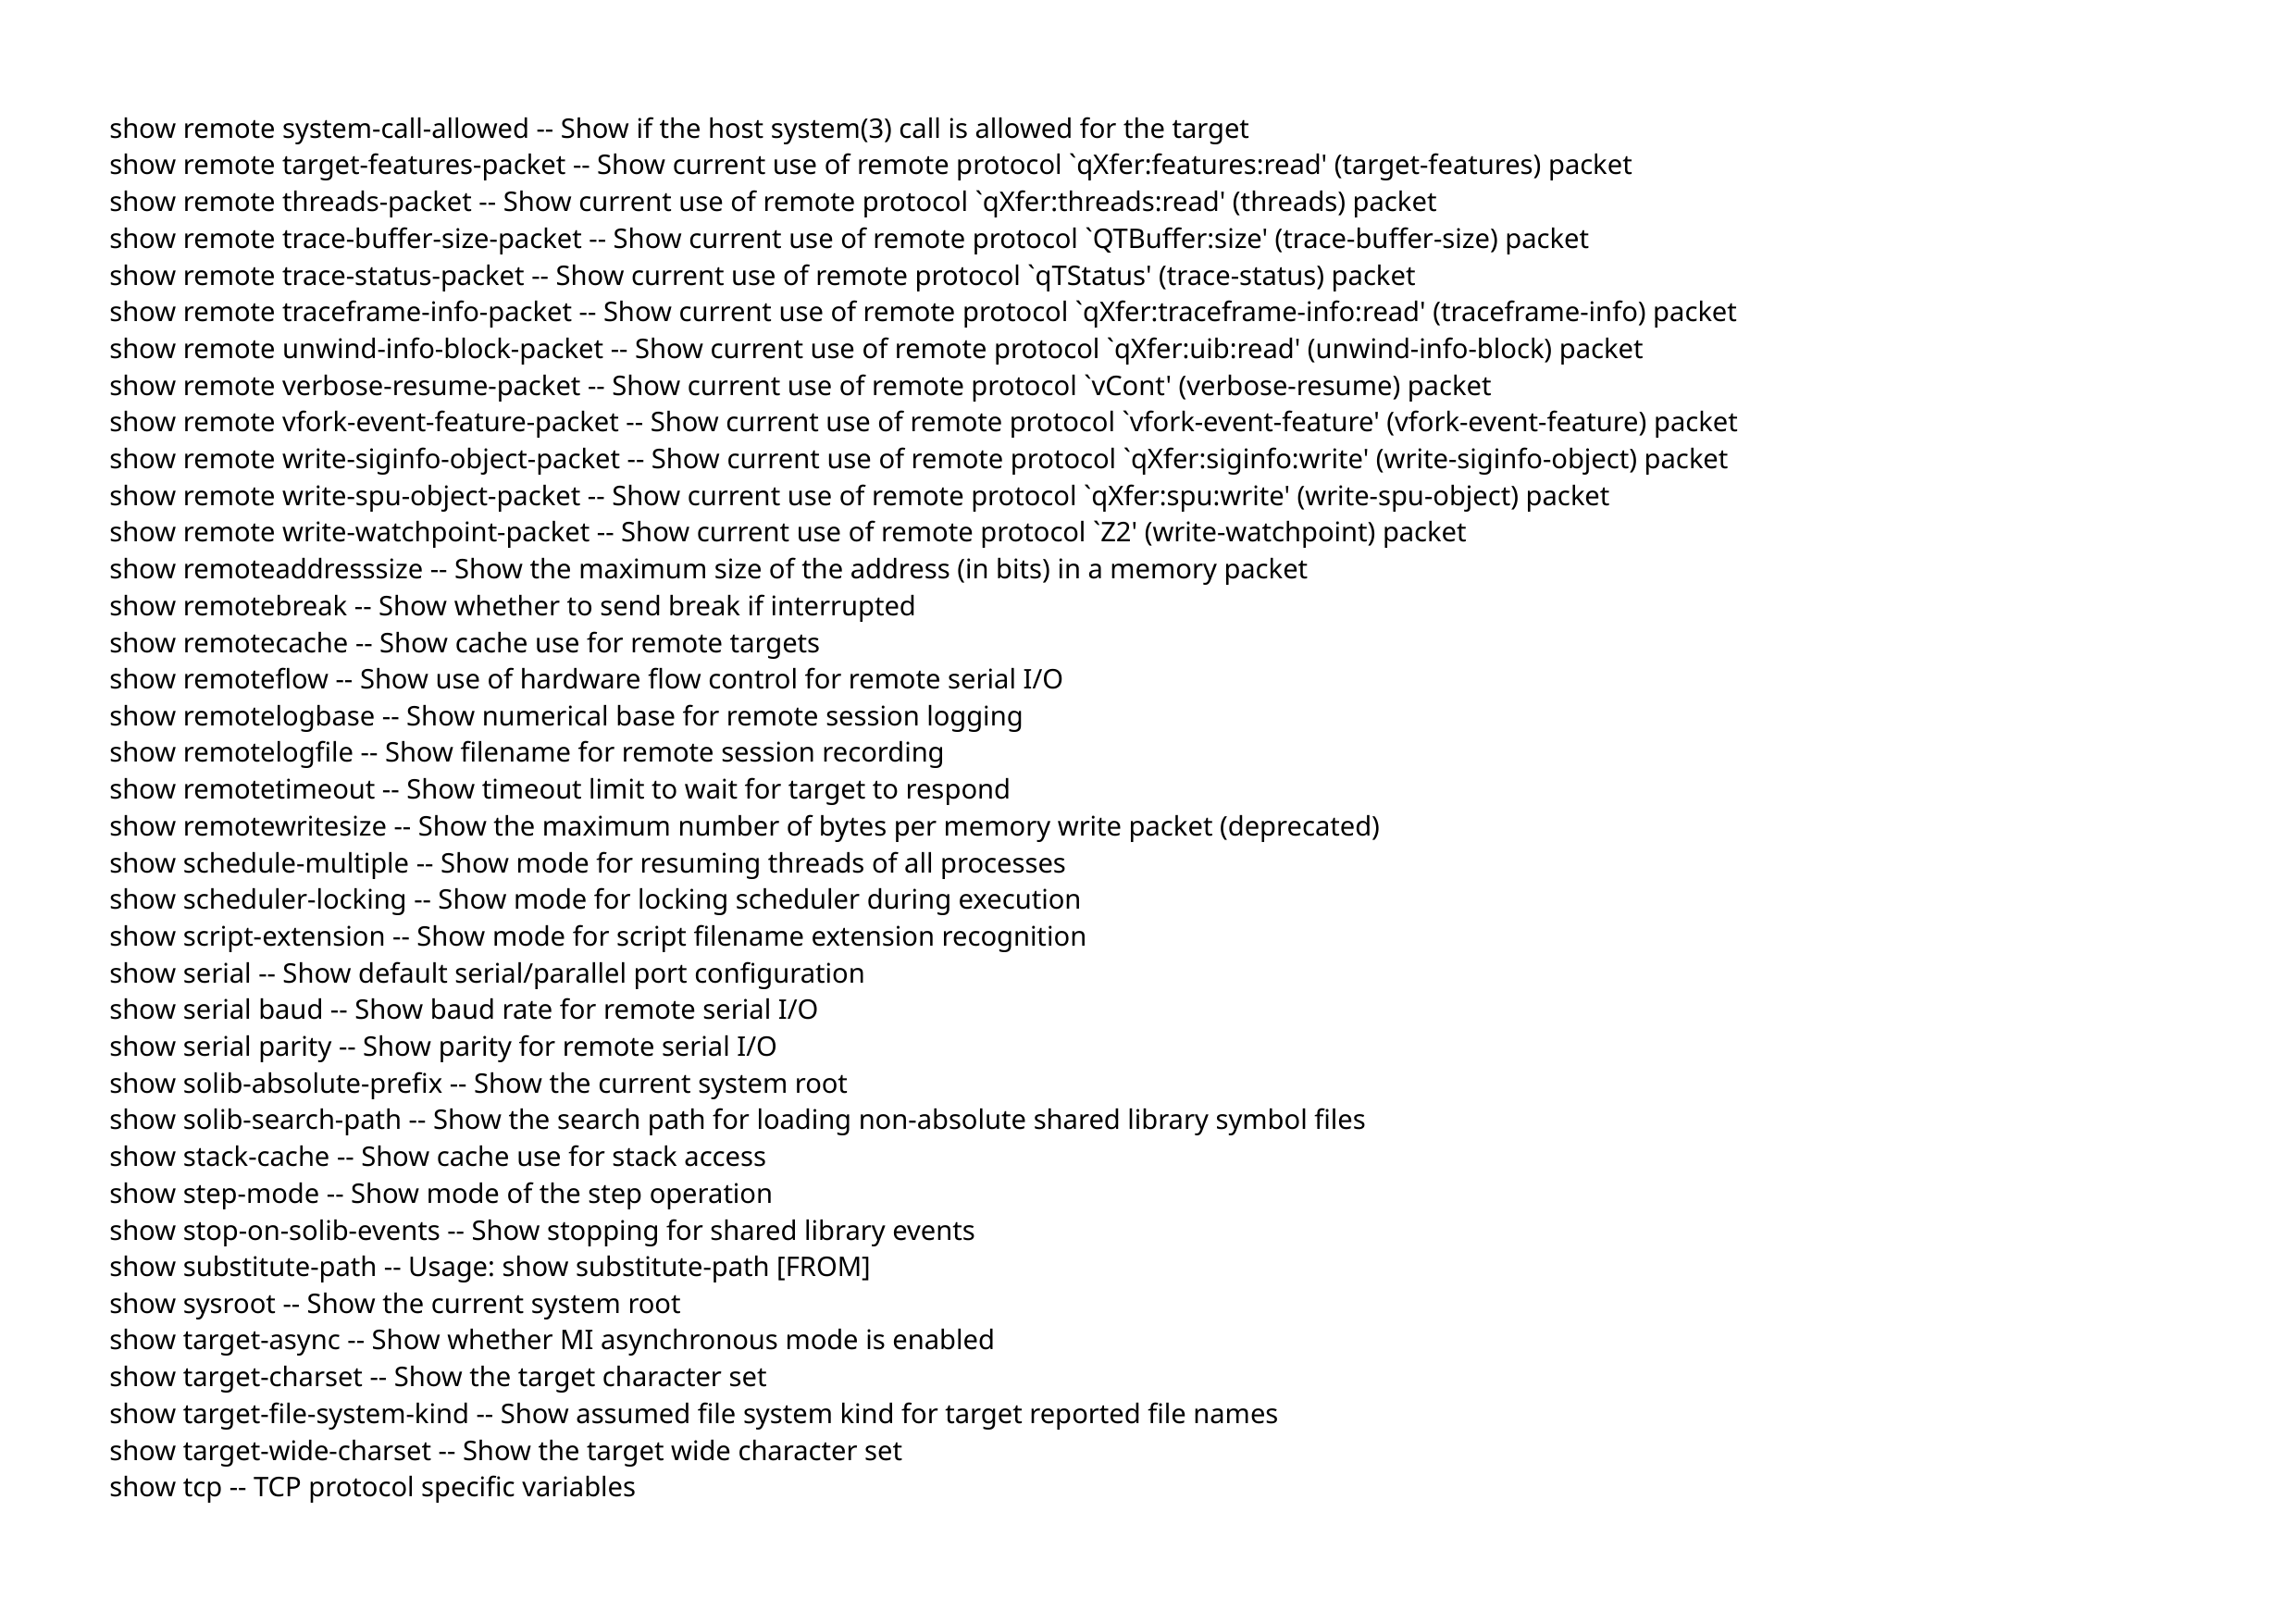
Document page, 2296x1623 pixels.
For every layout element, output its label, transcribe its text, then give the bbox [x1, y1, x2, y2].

text show remote system-call-allowed -- Show if the host system(3) call is allowed for the target show remote target-features-packet -- Show current use of remote protocol `qXfer:features:read' (target-features) packet show remote threads-packet -- Show current use of remote protocol `qXfer:threads:read' (threads) packet show remote trace-buffer-size-packet -- Show current use of remote protocol `QTBuffer:size' (trace-buffer-size) packet show remote trace-status-packet -- Show current use of remote protocol `qTStatus' (trace-status) packet show remote traceframe-info-packet -- Show current use of remote protocol `qXfer:traceframe-info:read' (traceframe-info) packet show remote unwind-info-block-packet -- Show current use of remote protocol `qXfer:uib:read' (unwind-info-block) packet show remote verbose-resume-packet -- Show current use of remote protocol `vCont' (verbose-resume) packet show remote vfork-event-feature-packet -- Show current use of remote protocol `vfork-event-feature' (vfork-event-feature) packet show remote write-siginfo-object-packet -- Show current use of remote protocol `qXfer:siginfo:write' (write-siginfo-object) packet show remote write-spu-object-packet -- Show current use of remote protocol `qXfer:spu:write' (write-spu-object) packet show remote write-watchpoint-packet -- Show current use of remote protocol `Z2' (write-watchpoint) packet show remoteaddresssize -- Show the maximum size of the address (in bits) in a memory packet show remotebreak -- Show whether to send break if interrupted show remotecache -- Show cache use for remote targets show remoteflow -- Show use of hardware flow control for remote serial I/O show remotelogbase -- Show numerical base for remote session logging show remotelogfile -- Show filename for remote session recording show remotetimeout -- Show timeout limit to wait for target to respond show remotewritesize -- Show the maximum number of bytes per memory write packet (deprecated) show schedule-multiple -- Show mode for resuming threads of all processes show scheduler-locking -- Show mode for locking scheduler during execution show script-extension -- Show mode for script filename extension recognition show serial -- Show default serial/parallel port configuration show serial baud -- Show baud rate for remote serial I/O show serial parity -- Show parity for remote serial I/O show solib-absolute-prefix -- Show the current system root show solib-search-path -- Show the search path for loading non-absolute shared library symbol files show stack-cache -- Show cache use for stack access show step-mode -- Show mode of the step operation show stop-on-solib-events -- Show stopping for shared library events show substitute-path -- Usage: show substitute-path [FROM] show sysroot -- Show the current system root show target-async -- Show whether MI asynchronous mode is enabled show target-charset -- Show the target character set show target-file-system-kind -- Show assumed file system kind for target reported file names show target-wide-charset -- Show the target wide character set show tcp -- TCP protocol specific variables [109, 109, 2278, 1505]
